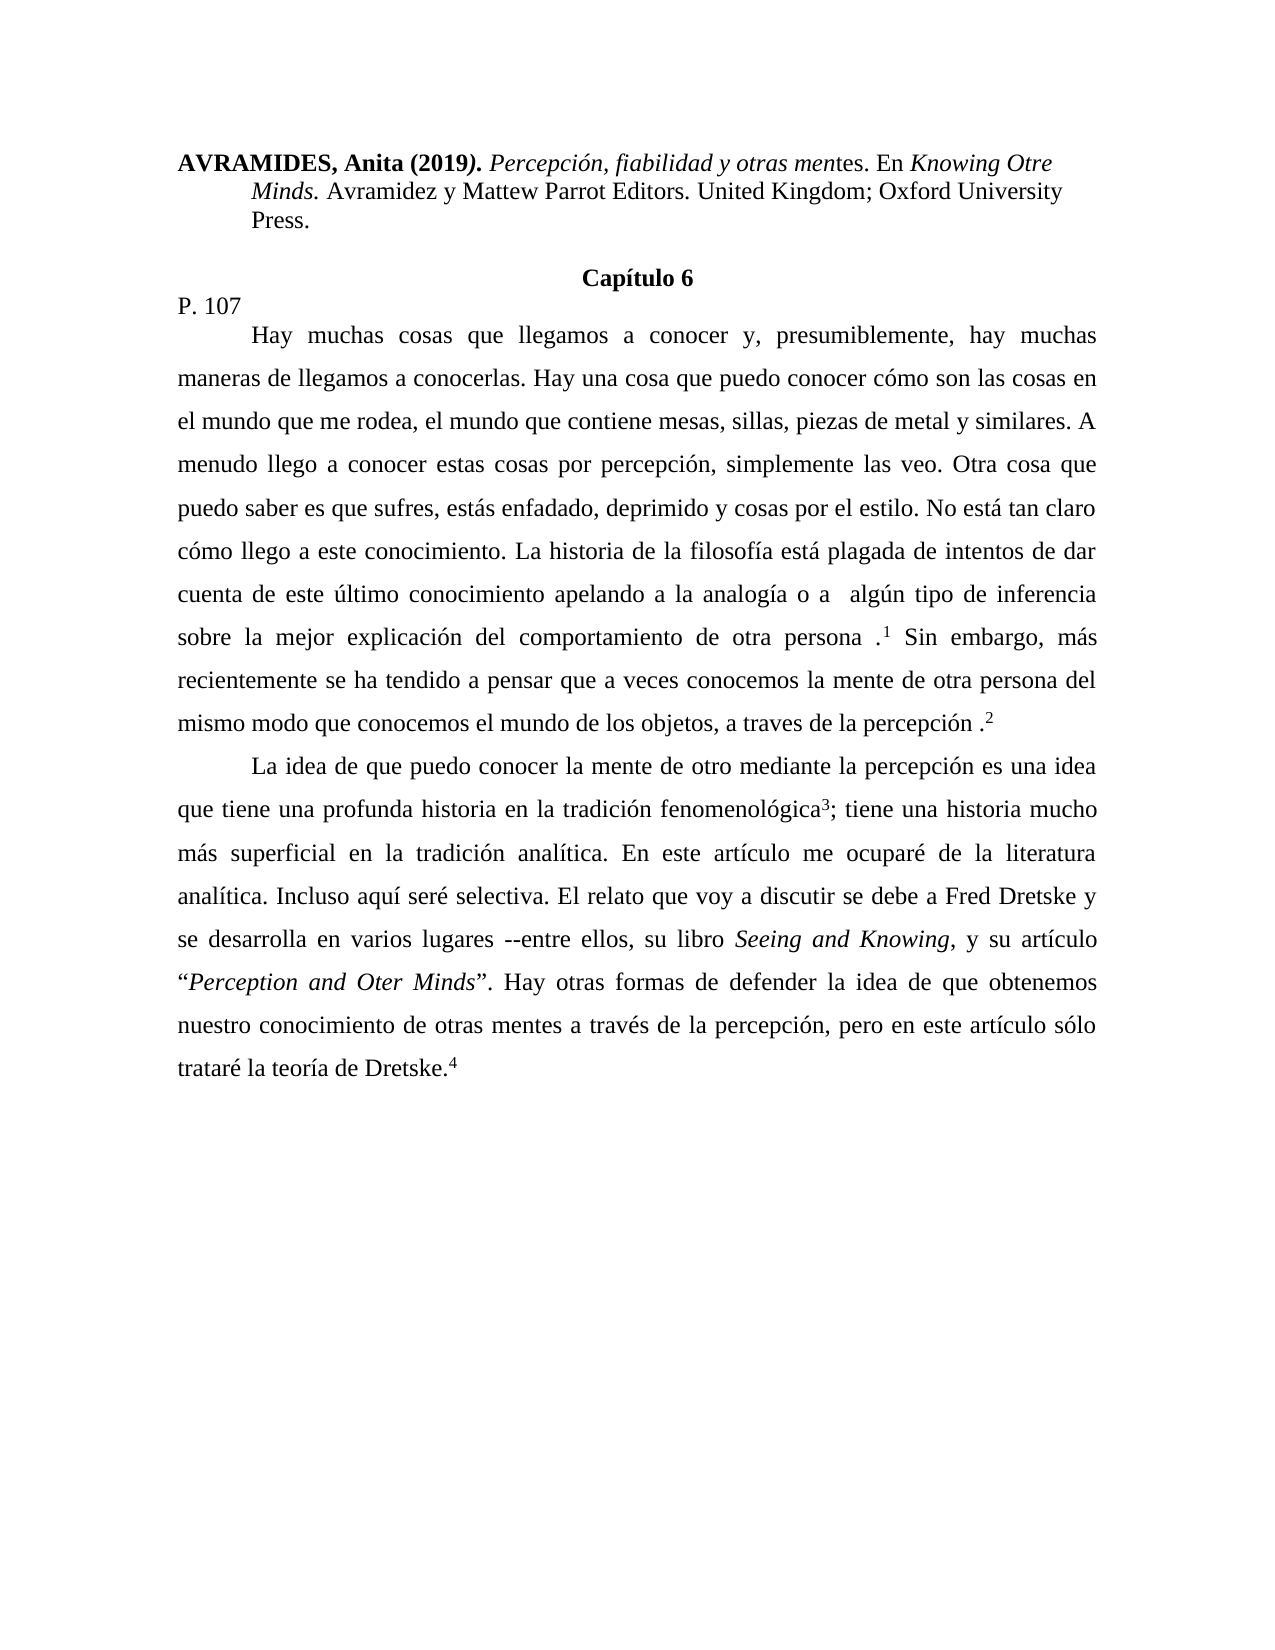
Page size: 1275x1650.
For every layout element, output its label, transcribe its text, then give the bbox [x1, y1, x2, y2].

text La idea de que puedo conocer la mente de otro mediante la percepción es una idea que tiene una profunda historia en la tradición fenomenológica3; tiene una historia mucho más superficial en la tradición analítica. En este artículo me ocuparé de la literatura analítica. Incluso aquí seré selectiva. El relato que voy a discutir se debe a Fred Dretske y se desarrolla en varios lugares --entre ellos, su libro Seeing and Knowing, y su artículo “Perception and Oter Minds”. Hay otras formas de defender la idea de que obtenemos nuestro conocimiento de otras mentes a través de la percepción, pero en este artículo sólo trataré la teoría de Dretske.4 [177, 751, 1098, 1082]
text Capítulo 6 [177, 263, 1098, 291]
text AVRAMIDES, Anita (2019). Percepción, fiabilidad y otras mentes. En Knowing Otre Minds. Avramidez y Mattew Parrot Editors. United Kingdom; Oxford University Press. [177, 148, 1098, 234]
text Hay muchas cosas que llegamos a conocer y, presumiblemente, hay muchas maneras de llegamos a conocerlas. Hay una cosa que puedo conocer cómo son las cosas en el mundo que me rodea, el mundo que contiene mesas, sillas, piezas de metal y similares. A menudo llego a conocer estas cosas por percepción, simplemente las veo. Otra cosa que puedo saber es que sufres, estás enfadado, deprimido y cosas por el estilo. No está tan claro cómo llego a este conocimiento. La historia de la filosofía está plagada de intentos de dar cuenta de este último conocimiento apelando a la analogía o a algún tipo de inferencia sobre la mejor explicación del comportamiento de otra persona .1 Sin embargo, más recientemente se ha tendido a pensar que a veces conocemos la mente de otra persona del mismo modo que conocemos el mundo de los objetos, a traves de la percepción .2 [177, 320, 1098, 737]
text P. 107 [177, 291, 1098, 320]
